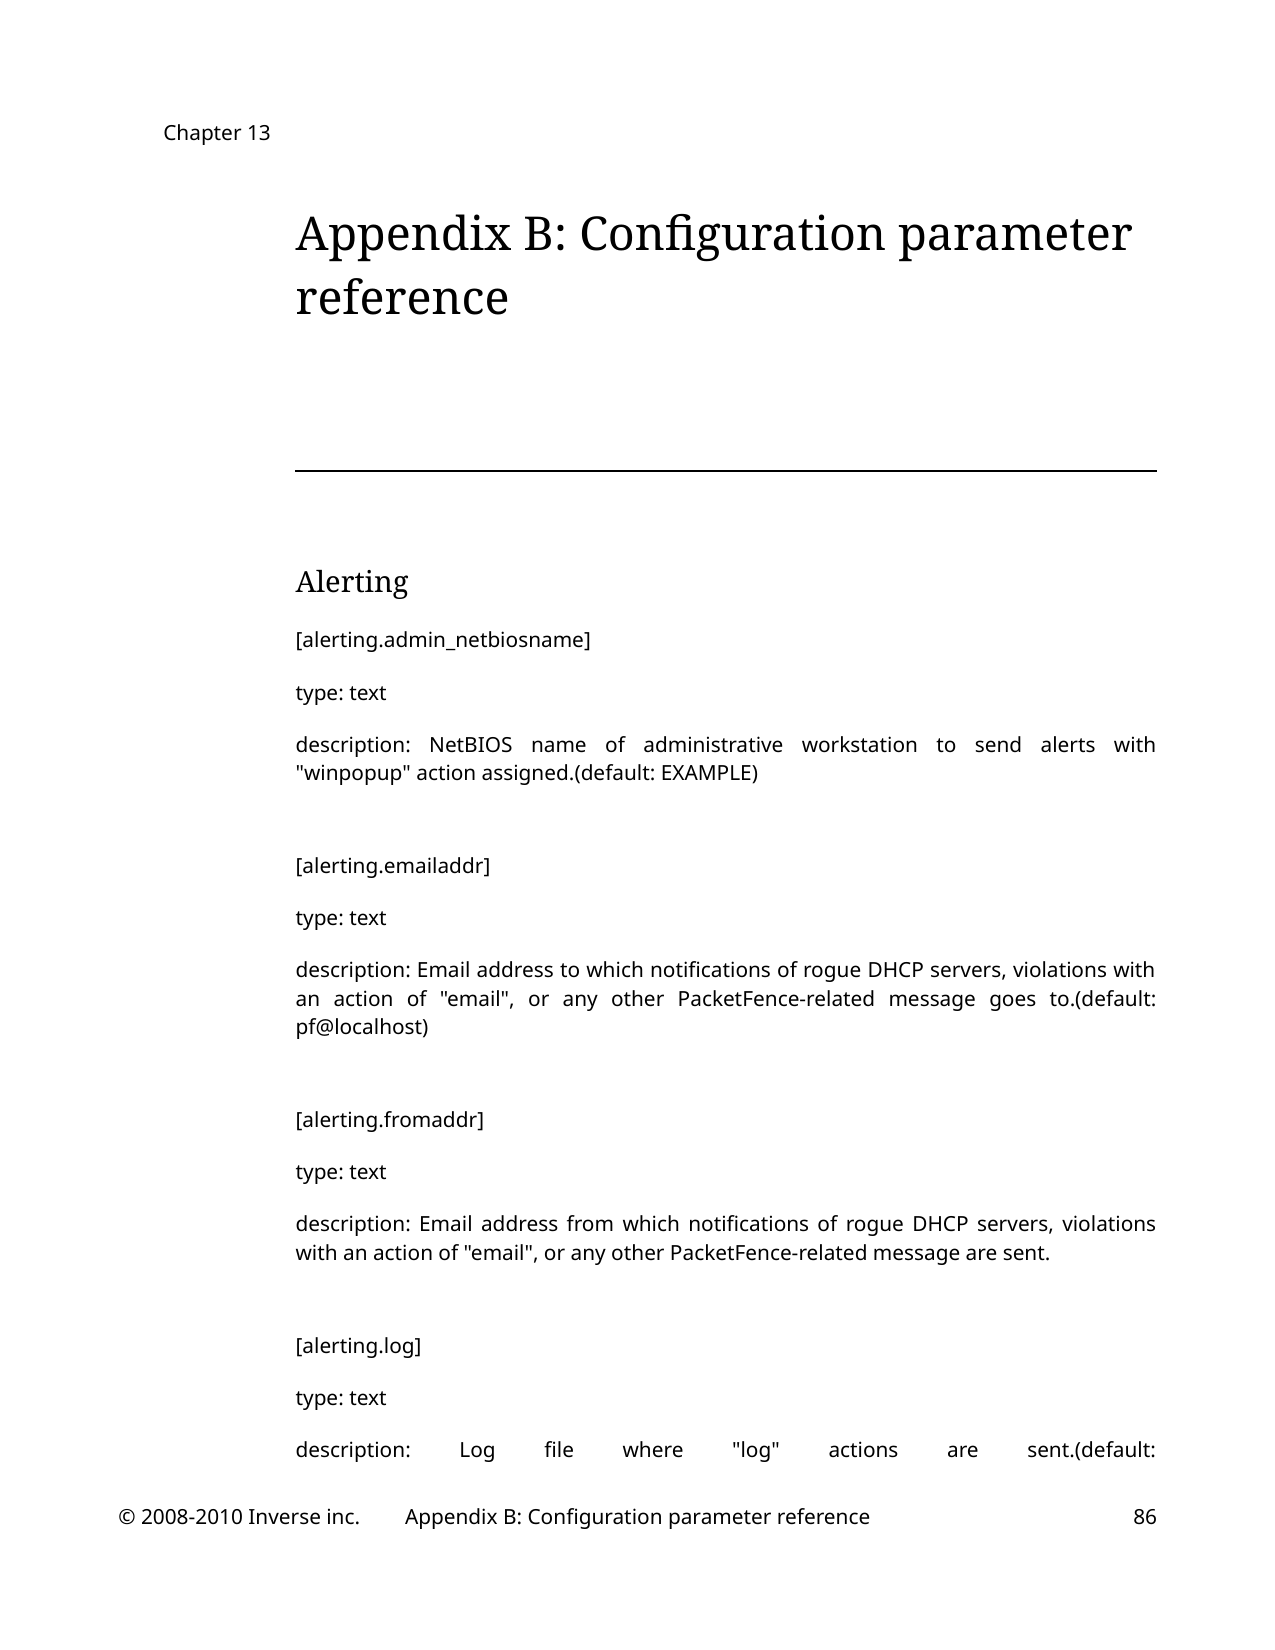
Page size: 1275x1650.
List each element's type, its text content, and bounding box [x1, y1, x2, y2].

text type: text [295, 1383, 1157, 1411]
text description: Email address from which notifications of rogue DHCP servers, violations with an action of "email", or any other PacketFence-related message are sent. [295, 1209, 1157, 1266]
text [alerting.admin_netbiosname] [295, 626, 1157, 654]
subtitle Alerting [295, 561, 1157, 601]
text description: Email address to which notifications of rogue DHCP servers, violations with an action of "email", or any other PacketFence-related message goes to.(default: pf@localhost) [295, 955, 1157, 1041]
text description: Log file where "log" actions are sent.(default: [295, 1435, 1157, 1463]
text [alerting.emailaddr] [295, 851, 1157, 879]
subtitle Appendix B: Configuration parameter reference [295, 201, 1157, 470]
text type: text [295, 1157, 1157, 1186]
text [alerting.fromaddr] [295, 1105, 1157, 1134]
text type: text [295, 903, 1157, 932]
text [alerting.log] [295, 1331, 1157, 1359]
text description: NetBIOS name of administrative workstation to send alerts with "winpopup" action assigned.(default: EXAMPLE) [295, 730, 1157, 787]
text type: text [295, 678, 1157, 706]
